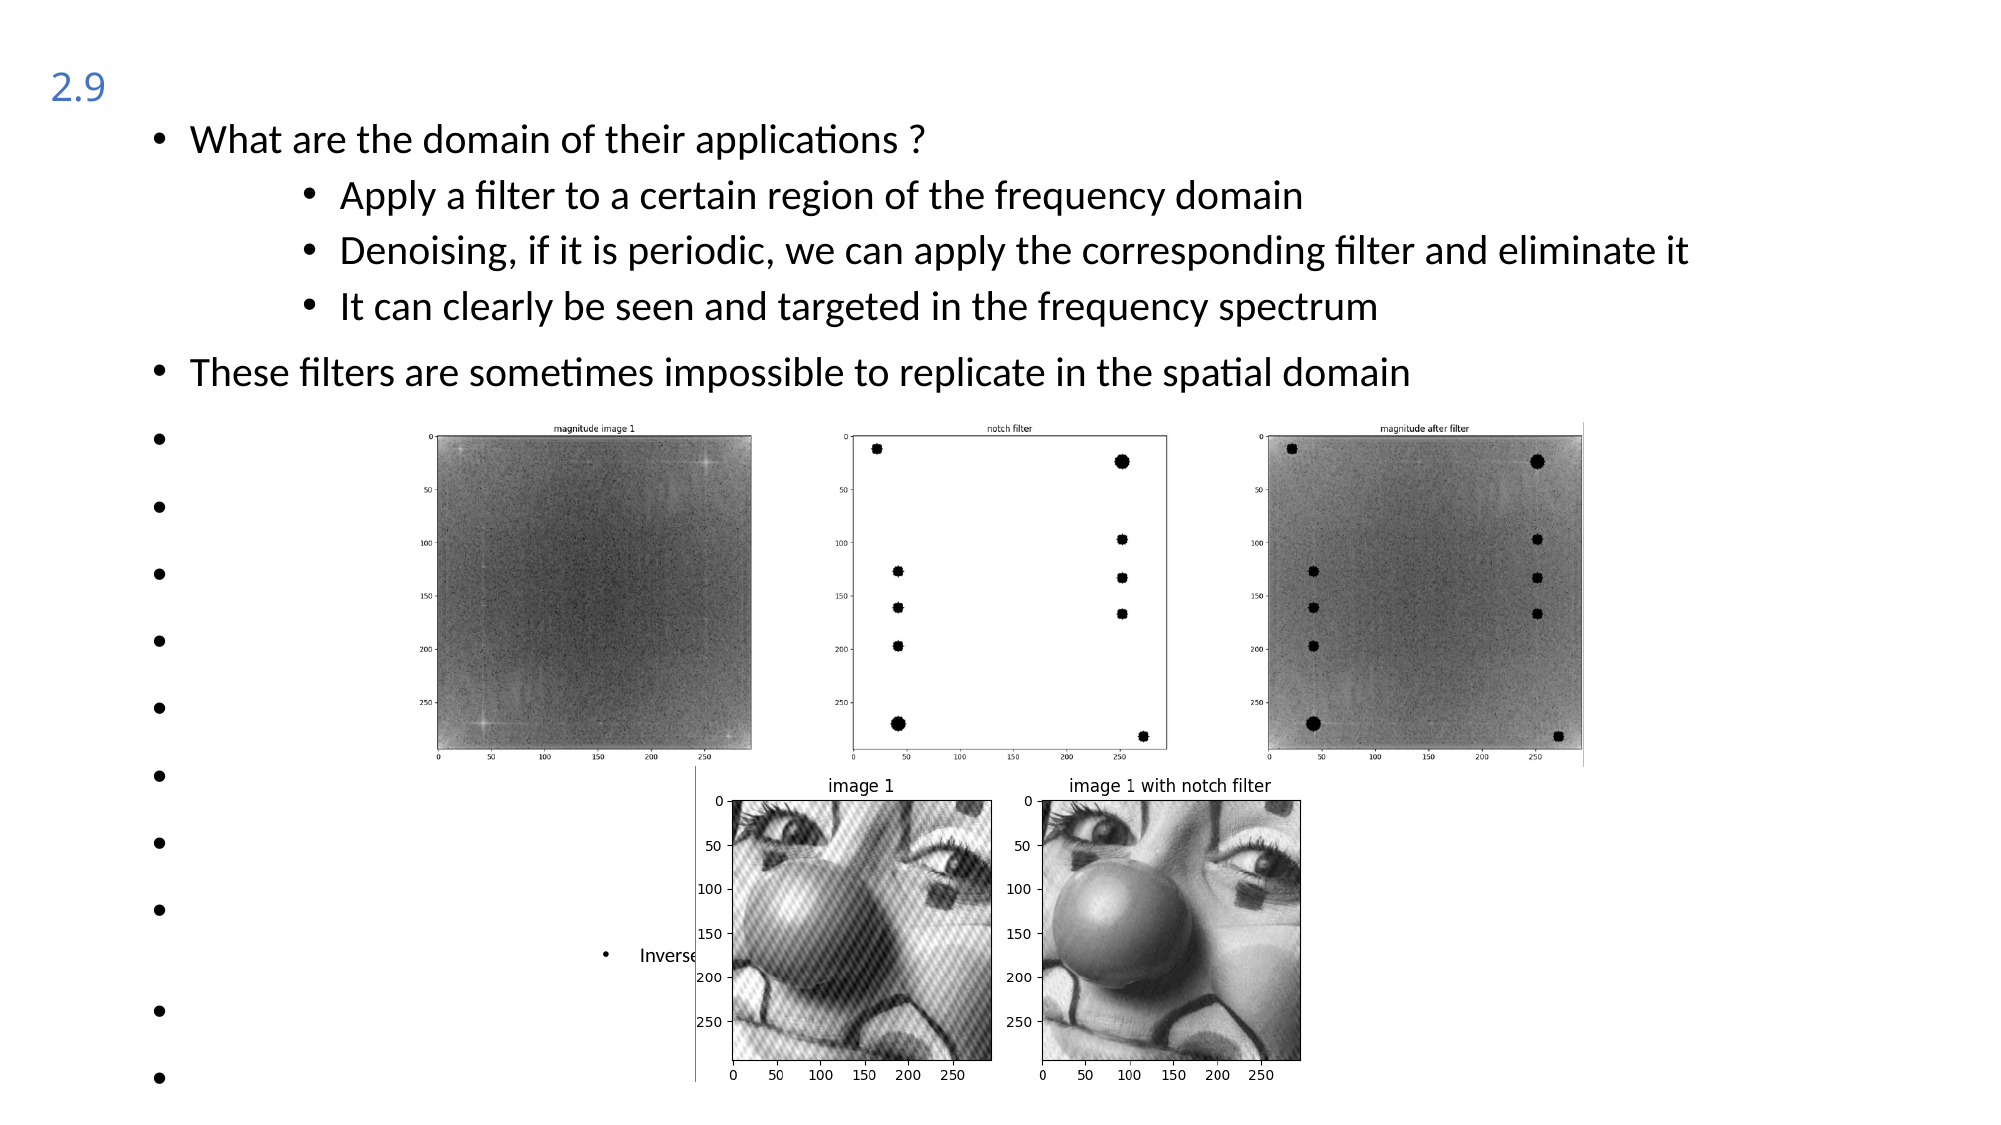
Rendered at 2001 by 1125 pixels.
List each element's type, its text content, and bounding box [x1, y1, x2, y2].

list What are the domain of their applications ? Apply a filter to a certain region of the frequency domain Denoising, if it is periodic, we can apply the corresponding filter and eliminate it It can clearly be seen and targeted in the frequency spectrum These filters are sometimes impossible to replicate in the spatial domain Inverse half toning [137, 110, 1863, 1035]
text_box 2.9 [35, 46, 129, 131]
picture [416, 422, 1584, 1082]
